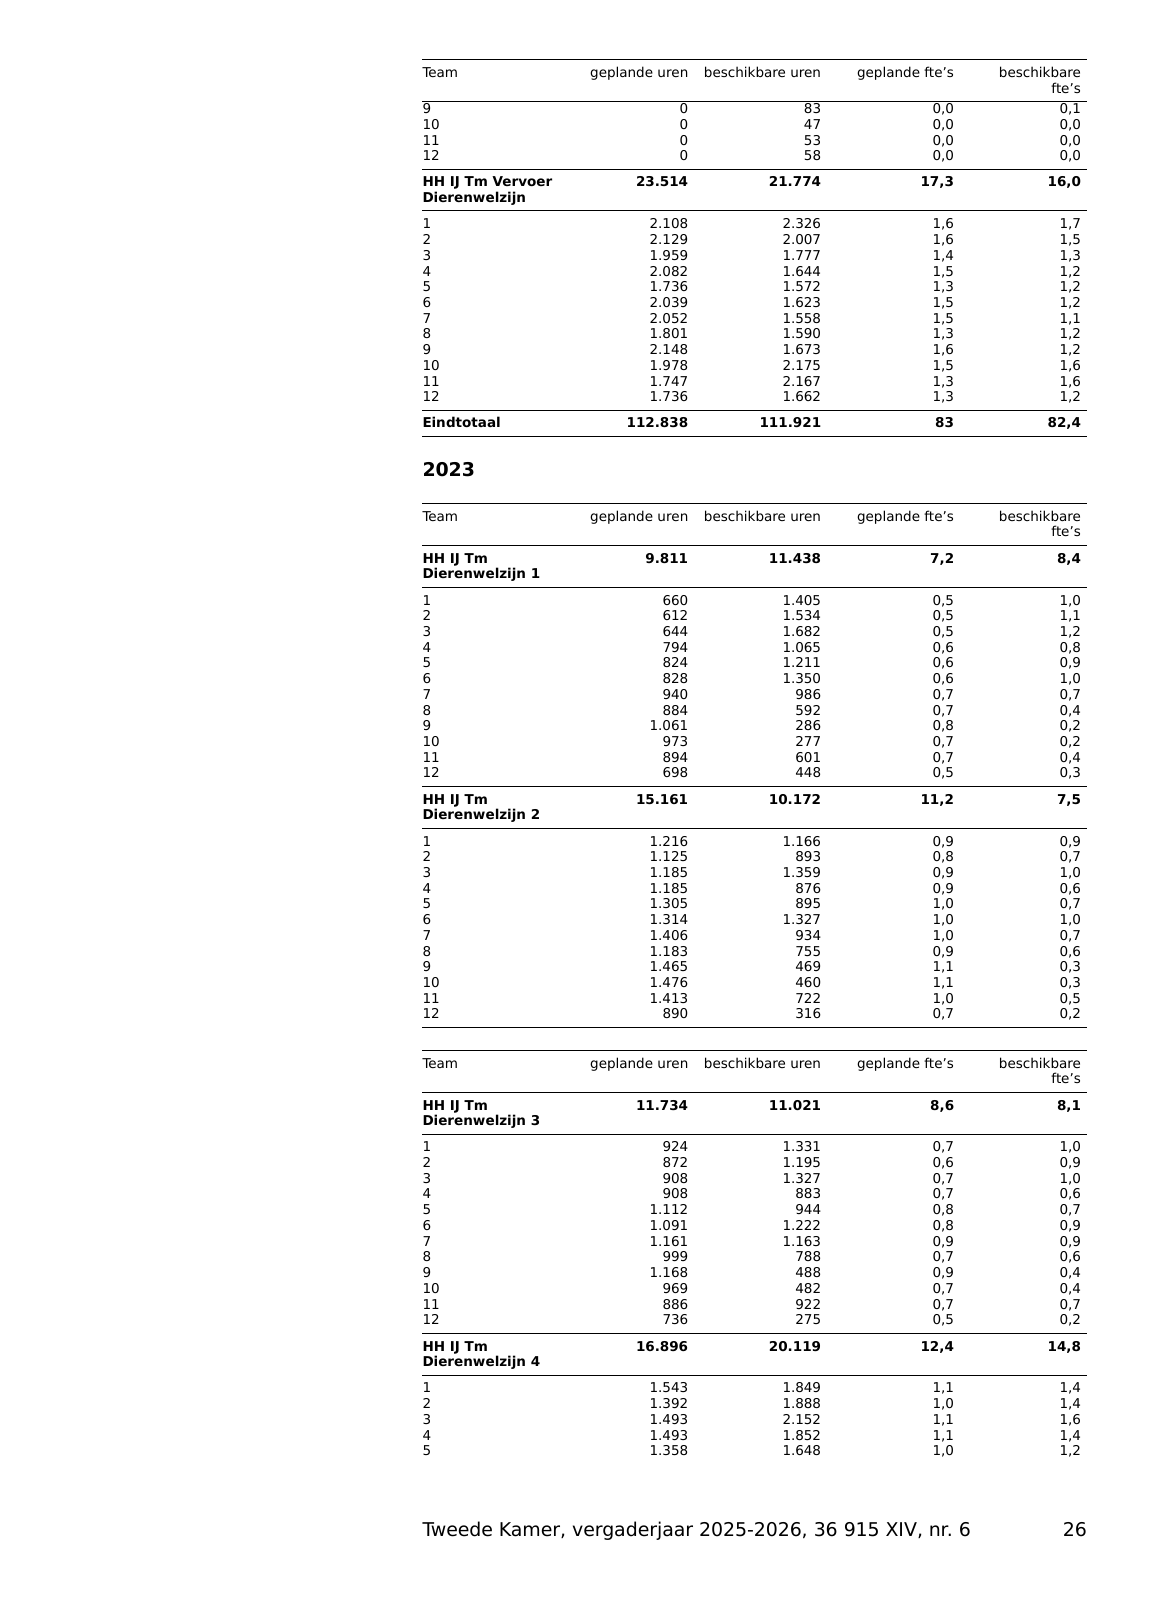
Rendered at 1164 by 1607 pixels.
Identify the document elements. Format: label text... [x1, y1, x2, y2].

table_cell 7,2 [827, 546, 960, 587]
table_header beschikbare fte’s [960, 60, 1087, 101]
table_cell 1,6 [827, 342, 960, 358]
table_cell 5 [422, 1202, 561, 1218]
table_cell 1 [422, 1376, 561, 1396]
table_cell 8 [422, 1249, 561, 1265]
table_cell 895 [694, 896, 827, 912]
table_cell 1.314 [561, 912, 694, 928]
table_cell 1,1 [827, 1428, 960, 1443]
table_cell 908 [561, 1186, 694, 1202]
table_cell 2.007 [694, 232, 827, 248]
table_cell 0,5 [827, 608, 960, 624]
table_cell 12 [422, 765, 561, 786]
table_cell 1,6 [960, 358, 1087, 373]
table_cell 1,6 [827, 211, 960, 232]
table_cell 1.222 [694, 1218, 827, 1233]
table_cell 883 [694, 1186, 827, 1202]
table_cell 1.405 [694, 588, 827, 608]
table_cell 0,2 [960, 718, 1087, 734]
table_cell 0 [561, 117, 694, 132]
table_cell 11.438 [694, 546, 827, 587]
table_cell 11 [422, 133, 561, 148]
table_cell 1.476 [561, 975, 694, 991]
table_cell 8 [422, 703, 561, 718]
table_cell 12 [422, 1312, 561, 1333]
table_cell 0,7 [960, 928, 1087, 943]
table_cell 0,6 [827, 640, 960, 655]
table_cell 4 [422, 640, 561, 655]
table_cell 1,2 [960, 389, 1087, 409]
table_cell 0,8 [827, 1202, 960, 1218]
table_cell 0,9 [827, 1265, 960, 1281]
table_cell 0,4 [960, 1265, 1087, 1281]
table_cell 0,9 [827, 865, 960, 881]
table_cell 460 [694, 975, 827, 991]
table_cell 2.082 [561, 263, 694, 279]
table_cell 11 [422, 750, 561, 765]
table_cell 12 [422, 389, 561, 409]
table_cell 0,8 [827, 849, 960, 865]
table_cell 7 [422, 687, 561, 702]
table_cell 15.161 [561, 787, 694, 828]
table_cell 1 [422, 588, 561, 608]
table_cell 0,0 [827, 133, 960, 148]
table_cell 0,1 [960, 102, 1087, 117]
table_cell 0,7 [960, 896, 1087, 912]
table_cell 1,2 [960, 279, 1087, 295]
table_cell 3 [422, 248, 561, 263]
table_cell 0,4 [960, 1281, 1087, 1296]
table_cell HH IJ Tm Dierenwelzijn 2 [422, 787, 561, 828]
table_cell 2.108 [561, 211, 694, 232]
table_cell 1,0 [827, 1396, 960, 1412]
table_cell 1,0 [827, 912, 960, 928]
table_cell 21.774 [694, 170, 827, 210]
table_cell 0,8 [960, 640, 1087, 655]
table_cell 58 [694, 148, 827, 168]
table_cell 5 [422, 279, 561, 295]
table_cell 1,3 [827, 389, 960, 409]
table_cell 6 [422, 671, 561, 687]
table_cell 11 [422, 991, 561, 1006]
table_cell 83 [827, 411, 960, 436]
table_cell 1,2 [960, 326, 1087, 342]
table_cell 469 [694, 959, 827, 975]
table_cell 1.163 [694, 1234, 827, 1249]
table_cell 1 [422, 829, 561, 849]
table_cell 1.406 [561, 928, 694, 943]
table_cell 893 [694, 849, 827, 865]
table_cell 1.852 [694, 1428, 827, 1443]
table_cell 7,5 [960, 787, 1087, 828]
table_cell 4 [422, 263, 561, 279]
table_cell 0,6 [960, 944, 1087, 959]
table_cell 0,0 [960, 148, 1087, 168]
table_cell 2.148 [561, 342, 694, 358]
table_cell Eindtotaal [422, 411, 561, 436]
table_cell 1.125 [561, 849, 694, 865]
table_cell 1.161 [561, 1234, 694, 1249]
table_cell 1.534 [694, 608, 827, 624]
table_cell 1.558 [694, 311, 827, 326]
table_cell 0,6 [827, 671, 960, 687]
table_cell 1.736 [561, 279, 694, 295]
table_cell 9 [422, 959, 561, 975]
table_header geplande fte’s [827, 1051, 960, 1092]
table_cell 755 [694, 944, 827, 959]
table_cell 10 [422, 117, 561, 132]
table_cell 2 [422, 1396, 561, 1412]
table_cell 944 [694, 1202, 827, 1218]
table_cell 8,6 [827, 1093, 960, 1133]
table_cell 1.331 [694, 1135, 827, 1155]
table_cell 0,6 [960, 1249, 1087, 1265]
table_cell 1,0 [827, 991, 960, 1006]
table_cell 11,2 [827, 787, 960, 828]
table_cell 0,7 [827, 750, 960, 765]
table_cell 0,9 [960, 829, 1087, 849]
table_cell 1.682 [694, 624, 827, 639]
table_cell 6 [422, 912, 561, 928]
table_cell 5 [422, 655, 561, 671]
table_cell 0 [561, 148, 694, 168]
table_cell 2.052 [561, 311, 694, 326]
table_cell 5 [422, 1443, 561, 1459]
table_cell 1.065 [694, 640, 827, 655]
table_cell 0,3 [960, 765, 1087, 786]
table_cell 0,8 [827, 1218, 960, 1233]
table_cell 8 [422, 944, 561, 959]
table_cell 1.216 [561, 829, 694, 849]
table_cell 0,9 [827, 881, 960, 896]
table_cell 1.327 [694, 912, 827, 928]
table_cell 8 [422, 326, 561, 342]
table_cell 2.175 [694, 358, 827, 373]
table_cell 1,6 [960, 374, 1087, 389]
table_cell 2 [422, 608, 561, 624]
table_cell 0,6 [827, 655, 960, 671]
table_cell 1.211 [694, 655, 827, 671]
table_cell 0,9 [960, 655, 1087, 671]
table_cell 488 [694, 1265, 827, 1281]
table_cell 3 [422, 865, 561, 881]
table_cell 4 [422, 1186, 561, 1202]
table_cell 592 [694, 703, 827, 718]
table_cell 1.305 [561, 896, 694, 912]
table_cell 1,1 [960, 608, 1087, 624]
table_cell 0,8 [827, 718, 960, 734]
table_cell 1,0 [960, 1135, 1087, 1155]
table_cell 17,3 [827, 170, 960, 210]
table_header beschikbare fte’s [960, 504, 1087, 545]
table_cell 0,7 [827, 1006, 960, 1027]
table_cell 1,0 [827, 928, 960, 943]
table_cell 10 [422, 975, 561, 991]
table_cell 794 [561, 640, 694, 655]
table_cell 0,7 [960, 849, 1087, 865]
table_cell 1,2 [960, 624, 1087, 639]
table_cell 1.465 [561, 959, 694, 975]
table_cell 2 [422, 849, 561, 865]
table_cell 0,6 [960, 881, 1087, 896]
table_cell 1.359 [694, 865, 827, 881]
table_cell 2.152 [694, 1412, 827, 1427]
table_cell 601 [694, 750, 827, 765]
table_cell 876 [694, 881, 827, 896]
table_cell 1,3 [827, 374, 960, 389]
table_header Team [422, 504, 561, 545]
table_cell 828 [561, 671, 694, 687]
table_cell 16.896 [561, 1334, 694, 1374]
table_cell 0,0 [960, 117, 1087, 132]
table_cell 1.327 [694, 1171, 827, 1186]
table_cell 5 [422, 896, 561, 912]
table_cell 0,5 [827, 765, 960, 786]
table_cell 999 [561, 1249, 694, 1265]
table_header beschikbare uren [694, 60, 827, 101]
table_cell 0,4 [960, 703, 1087, 718]
table_cell 1,4 [827, 248, 960, 263]
table_cell 1.623 [694, 295, 827, 311]
table_cell 11 [422, 1296, 561, 1312]
table_cell 9 [422, 718, 561, 734]
table_cell 23.514 [561, 170, 694, 210]
table_cell 1,5 [827, 311, 960, 326]
table_cell 1,2 [960, 263, 1087, 279]
table_cell 1.747 [561, 374, 694, 389]
table_cell 0,4 [960, 750, 1087, 765]
table_cell 1,3 [827, 279, 960, 295]
table_cell 1,1 [827, 1376, 960, 1396]
table_cell 1,1 [827, 1412, 960, 1427]
table_cell 886 [561, 1296, 694, 1312]
table_cell 1.091 [561, 1218, 694, 1233]
table_cell 2.167 [694, 374, 827, 389]
table_cell 644 [561, 624, 694, 639]
table_header geplande uren [561, 60, 694, 101]
table_cell 1.736 [561, 389, 694, 409]
table_cell 83 [694, 102, 827, 117]
table_cell 1,2 [960, 1443, 1087, 1459]
table_cell 2.039 [561, 295, 694, 311]
table_cell 612 [561, 608, 694, 624]
table_cell 1.061 [561, 718, 694, 734]
table_cell 12,4 [827, 1334, 960, 1374]
table_cell 824 [561, 655, 694, 671]
table_cell 1,2 [960, 295, 1087, 311]
table_cell 0,0 [827, 117, 960, 132]
table_cell 940 [561, 687, 694, 702]
table_cell 1.648 [694, 1443, 827, 1459]
table_cell 1.959 [561, 248, 694, 263]
table_cell 1,1 [827, 959, 960, 975]
table_cell 1.392 [561, 1396, 694, 1412]
table_cell 0,0 [960, 133, 1087, 148]
table_cell 1.413 [561, 991, 694, 1006]
table_cell 1.543 [561, 1376, 694, 1396]
table_cell 1.168 [561, 1265, 694, 1281]
table_cell 0,7 [827, 734, 960, 749]
table_cell 0 [561, 102, 694, 117]
table_cell 698 [561, 765, 694, 786]
table_cell 6 [422, 295, 561, 311]
table_cell 890 [561, 1006, 694, 1027]
table_cell 894 [561, 750, 694, 765]
table_cell 9 [422, 1265, 561, 1281]
table_cell 736 [561, 1312, 694, 1333]
table_cell HH IJ Tm Dierenwelzijn 4 [422, 1334, 561, 1374]
table_cell 1.493 [561, 1428, 694, 1443]
table_cell 0,7 [827, 1296, 960, 1312]
table_cell 12 [422, 148, 561, 168]
table_cell 969 [561, 1281, 694, 1296]
table_cell 8,4 [960, 546, 1087, 587]
table_cell 1.350 [694, 671, 827, 687]
table_cell 1,0 [960, 1171, 1087, 1186]
table_cell 4 [422, 881, 561, 896]
table_cell 3 [422, 624, 561, 639]
table_cell 0,7 [827, 1249, 960, 1265]
table_header geplande fte’s [827, 504, 960, 545]
table_cell 1,5 [827, 263, 960, 279]
table_cell 1.358 [561, 1443, 694, 1459]
table_cell 10.172 [694, 787, 827, 828]
table_cell 20.119 [694, 1334, 827, 1374]
table_cell 1 [422, 211, 561, 232]
table_cell 1,6 [827, 232, 960, 248]
table_cell 788 [694, 1249, 827, 1265]
table_cell 448 [694, 765, 827, 786]
table_cell 3 [422, 1171, 561, 1186]
subtitle 2023 [422, 459, 1087, 481]
table_cell 1 [422, 1135, 561, 1155]
table_cell 1,1 [960, 311, 1087, 326]
table_header geplande uren [561, 504, 694, 545]
table_cell 2.129 [561, 232, 694, 248]
table_cell 1,2 [960, 342, 1087, 358]
table_cell 1.183 [561, 944, 694, 959]
table_cell 47 [694, 117, 827, 132]
table_cell 1,7 [960, 211, 1087, 232]
table_cell 1,1 [827, 975, 960, 991]
table_header beschikbare uren [694, 1051, 827, 1092]
table_cell 2.326 [694, 211, 827, 232]
table_cell 0,9 [827, 944, 960, 959]
table_cell 1.978 [561, 358, 694, 373]
table_cell 1.801 [561, 326, 694, 342]
table_cell 0,7 [960, 1296, 1087, 1312]
table_cell 0,7 [827, 1171, 960, 1186]
table_cell 0,5 [960, 991, 1087, 1006]
table_cell HH IJ Tm Dierenwelzijn 3 [422, 1093, 561, 1133]
table_cell 482 [694, 1281, 827, 1296]
table_cell 6 [422, 1218, 561, 1233]
table_cell 286 [694, 718, 827, 734]
table_cell 0,5 [827, 1312, 960, 1333]
table_cell 277 [694, 734, 827, 749]
table_cell 986 [694, 687, 827, 702]
table_cell 0,3 [960, 959, 1087, 975]
table_header Team [422, 60, 561, 101]
table_cell 1.195 [694, 1155, 827, 1171]
table_cell 1,0 [827, 896, 960, 912]
table_cell 10 [422, 1281, 561, 1296]
table_cell 1.849 [694, 1376, 827, 1396]
table_cell 1,0 [960, 912, 1087, 928]
table_cell 0,9 [960, 1155, 1087, 1171]
table_cell 2 [422, 232, 561, 248]
table_cell 1,0 [960, 588, 1087, 608]
table_cell 1.888 [694, 1396, 827, 1412]
table_cell 275 [694, 1312, 827, 1333]
table_cell 1.185 [561, 881, 694, 896]
table_cell 1,3 [827, 326, 960, 342]
table_cell 884 [561, 703, 694, 718]
table_cell 973 [561, 734, 694, 749]
table_cell 11.734 [561, 1093, 694, 1133]
table_cell 1.777 [694, 248, 827, 263]
table_cell 14,8 [960, 1334, 1087, 1374]
table_cell 660 [561, 588, 694, 608]
table_cell 1.673 [694, 342, 827, 358]
table_header beschikbare uren [694, 504, 827, 545]
table_cell 9 [422, 102, 561, 117]
table_header geplande uren [561, 1051, 694, 1092]
table_cell 12 [422, 1006, 561, 1027]
table_cell 82,4 [960, 411, 1087, 436]
table_cell 11 [422, 374, 561, 389]
table_cell 908 [561, 1171, 694, 1186]
table_cell 53 [694, 133, 827, 148]
table_cell 0,7 [827, 703, 960, 718]
table_header geplande fte’s [827, 60, 960, 101]
table_cell 1,4 [960, 1396, 1087, 1412]
table_cell 934 [694, 928, 827, 943]
table_cell 0,9 [827, 1234, 960, 1249]
table_cell 1,0 [827, 1443, 960, 1459]
table_cell 872 [561, 1155, 694, 1171]
table_cell 7 [422, 1234, 561, 1249]
table_cell 0,2 [960, 1006, 1087, 1027]
table_cell 0,9 [960, 1218, 1087, 1233]
table_cell 0,6 [827, 1155, 960, 1171]
table_cell 1,3 [960, 248, 1087, 263]
table_cell 924 [561, 1135, 694, 1155]
table_cell 0,2 [960, 734, 1087, 749]
table_cell 0,7 [827, 1186, 960, 1202]
table_cell 0,7 [960, 1202, 1087, 1218]
table_cell HH IJ Tm Vervoer Dierenwelzijn [422, 170, 561, 210]
table_cell 1.166 [694, 829, 827, 849]
table_cell 8,1 [960, 1093, 1087, 1133]
table_cell 7 [422, 311, 561, 326]
table_cell 0,7 [827, 1135, 960, 1155]
table_header beschikbare fte’s [960, 1051, 1087, 1092]
table_cell 3 [422, 1412, 561, 1427]
table_cell 112.838 [561, 411, 694, 436]
table_cell 1,4 [960, 1428, 1087, 1443]
table_cell 722 [694, 991, 827, 1006]
table_cell 10 [422, 358, 561, 373]
table_cell 0,2 [960, 1312, 1087, 1333]
table_cell 0,5 [827, 624, 960, 639]
table_cell 1.662 [694, 389, 827, 409]
table_cell 0,0 [827, 102, 960, 117]
table_cell 0 [561, 133, 694, 148]
table_cell 316 [694, 1006, 827, 1027]
table_cell 1.644 [694, 263, 827, 279]
table_cell 11.021 [694, 1093, 827, 1133]
table_cell 0,7 [827, 687, 960, 702]
table_cell 1.185 [561, 865, 694, 881]
table_cell 16,0 [960, 170, 1087, 210]
table_cell 4 [422, 1428, 561, 1443]
table_header Team [422, 1051, 561, 1092]
table_cell 1,4 [960, 1376, 1087, 1396]
table_cell 0,7 [960, 687, 1087, 702]
table_cell 1,5 [827, 295, 960, 311]
table_cell 1.112 [561, 1202, 694, 1218]
table_cell 1,0 [960, 865, 1087, 881]
table_cell 0,7 [827, 1281, 960, 1296]
table_cell 1.590 [694, 326, 827, 342]
table_cell 0,6 [960, 1186, 1087, 1202]
table_cell 111.921 [694, 411, 827, 436]
table_cell 0,3 [960, 975, 1087, 991]
table_cell 1,6 [960, 1412, 1087, 1427]
table_cell 0,9 [827, 829, 960, 849]
table_cell 2 [422, 1155, 561, 1171]
table_cell 0,9 [960, 1234, 1087, 1249]
table_cell 922 [694, 1296, 827, 1312]
table_cell 7 [422, 928, 561, 943]
table_cell 10 [422, 734, 561, 749]
table_cell 1,0 [960, 671, 1087, 687]
table_cell 1,5 [960, 232, 1087, 248]
table_cell 9.811 [561, 546, 694, 587]
table_cell 1,5 [827, 358, 960, 373]
table_cell 0,0 [827, 148, 960, 168]
table_cell 1.493 [561, 1412, 694, 1427]
table_cell 9 [422, 342, 561, 358]
table_cell HH IJ Tm Dierenwelzijn 1 [422, 546, 561, 587]
table_cell 1.572 [694, 279, 827, 295]
table_cell 0,5 [827, 588, 960, 608]
